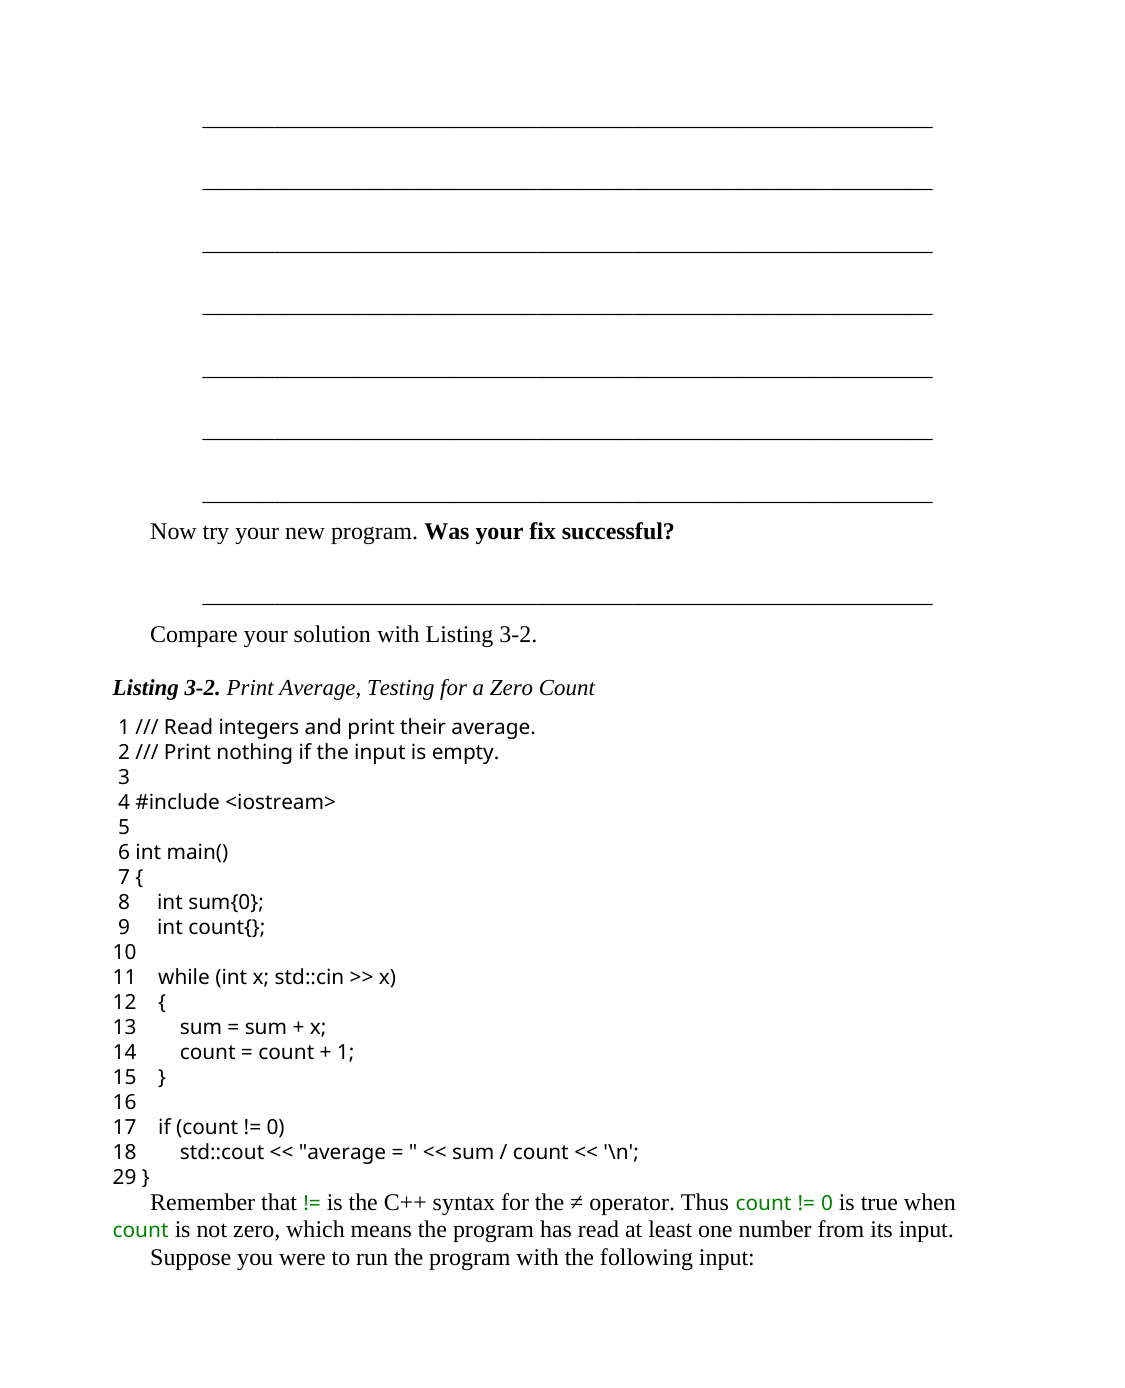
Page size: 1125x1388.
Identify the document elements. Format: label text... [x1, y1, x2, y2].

text 11 while (int x; std::cin >> x) [112, 964, 997, 989]
list _____________________________________________________________ [202, 104, 1012, 131]
list _____________________________________________________________ [202, 354, 1012, 381]
text 2 /// Print nothing if the input is empty. [112, 739, 997, 764]
list _____________________________________________________________ [202, 479, 1012, 506]
text 5 [112, 814, 997, 839]
text 9 int count{}; [112, 914, 997, 939]
text 3 [112, 764, 997, 789]
list _____________________________________________________________ [202, 166, 1012, 193]
text 12 { [112, 989, 997, 1014]
text 7 { [112, 864, 997, 889]
list _____________________________________________________________ [202, 229, 1012, 256]
text 13 sum = sum + x; [112, 1014, 997, 1039]
text Now try your new program. Was your fix successful? [112, 518, 1012, 545]
list _____________________________________________________________ [202, 416, 1012, 443]
text 6 int main() [112, 839, 997, 864]
text Listing 3-2. Print Average, Testing for a Zero Count [112, 672, 1012, 702]
text 17 if (count != 0) [112, 1114, 997, 1139]
text Compare your solution with Listing 3-2. [112, 620, 1012, 647]
text 29 } [112, 1164, 997, 1189]
text 16 [112, 1089, 997, 1114]
list _____________________________________________________________ [202, 291, 1012, 318]
text 14 count = count + 1; [112, 1039, 997, 1064]
list _____________________________________________________________ [202, 581, 1012, 608]
text 15 } [112, 1064, 997, 1089]
text Suppose you were to run the program with the following input: [112, 1243, 1012, 1270]
text 10 [112, 939, 997, 964]
text 4 #include <iostream> [112, 789, 997, 814]
text 1 /// Read integers and print their average. [112, 714, 997, 739]
text Remember that != is the C++ syntax for the ≠ operator. Thus count != 0 is true when count is not zero, which means the program has read at least one number from its input. [112, 1189, 1012, 1243]
text 18 std::cout << "average = " << sum / count << '\n'; [112, 1139, 997, 1164]
text 8 int sum{0}; [112, 889, 997, 914]
